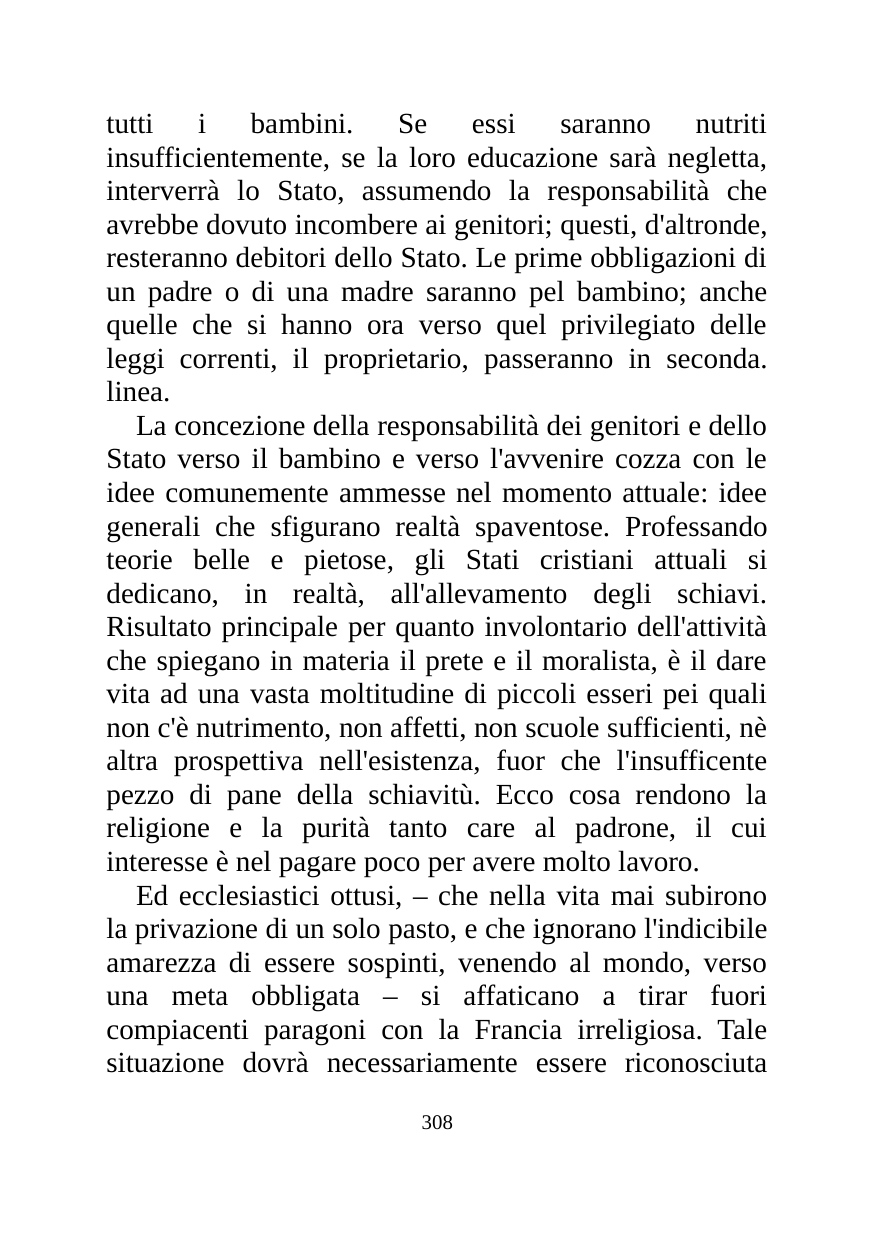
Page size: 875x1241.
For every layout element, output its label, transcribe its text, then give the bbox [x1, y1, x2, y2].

text Ed ecclesiastici ottusi, – che nella vita mai subirono la privazione di un solo pasto, e che ignorano l'indicibile amarezza di essere sospinti, venendo al mondo, verso una meta obbligata – si affaticano a tirar fuori compiacenti paragoni con la Francia irreligiosa. Tale situazione dovrà necessariamente essere riconosciuta [106, 878, 768, 1079]
text tutti i bambini. Se essi saranno nutriti insufficientemente, se la loro educazione sarà negletta, interverrà lo Stato, assumendo la responsabilità che avrebbe dovuto incombere ai genitori; questi, d'altronde, resteranno debitori dello Stato. Le prime obbligazioni di un padre o di una madre saranno pel bambino; anche quelle che si hanno ora verso quel privilegiato delle leggi correnti, il proprietario, passeranno in seconda. linea. [106, 106, 768, 408]
text La concezione della responsabilità dei genitori e dello Stato verso il bambino e verso l'avvenire cozza con le idee comunemente ammesse nel momento attuale: idee generali che sfigurano realtà spaventose. Professando teorie belle e pietose, gli Stati cristiani attuali si dedicano, in realtà, all'allevamento degli schiavi. Risultato principale per quanto involontario dell'attività che spiegano in materia il prete e il moralista, è il dare vita ad una vasta moltitudine di piccoli esseri pei quali non c'è nutrimento, non affetti, non scuole sufficienti, nè altra prospettiva nell'esistenza, fuor che l'insufficente pezzo di pane della schiavitù. Ecco cosa rendono la religione e la purità tanto care al padrone, il cui interesse è nel pagare poco per avere molto lavoro. [106, 408, 768, 878]
